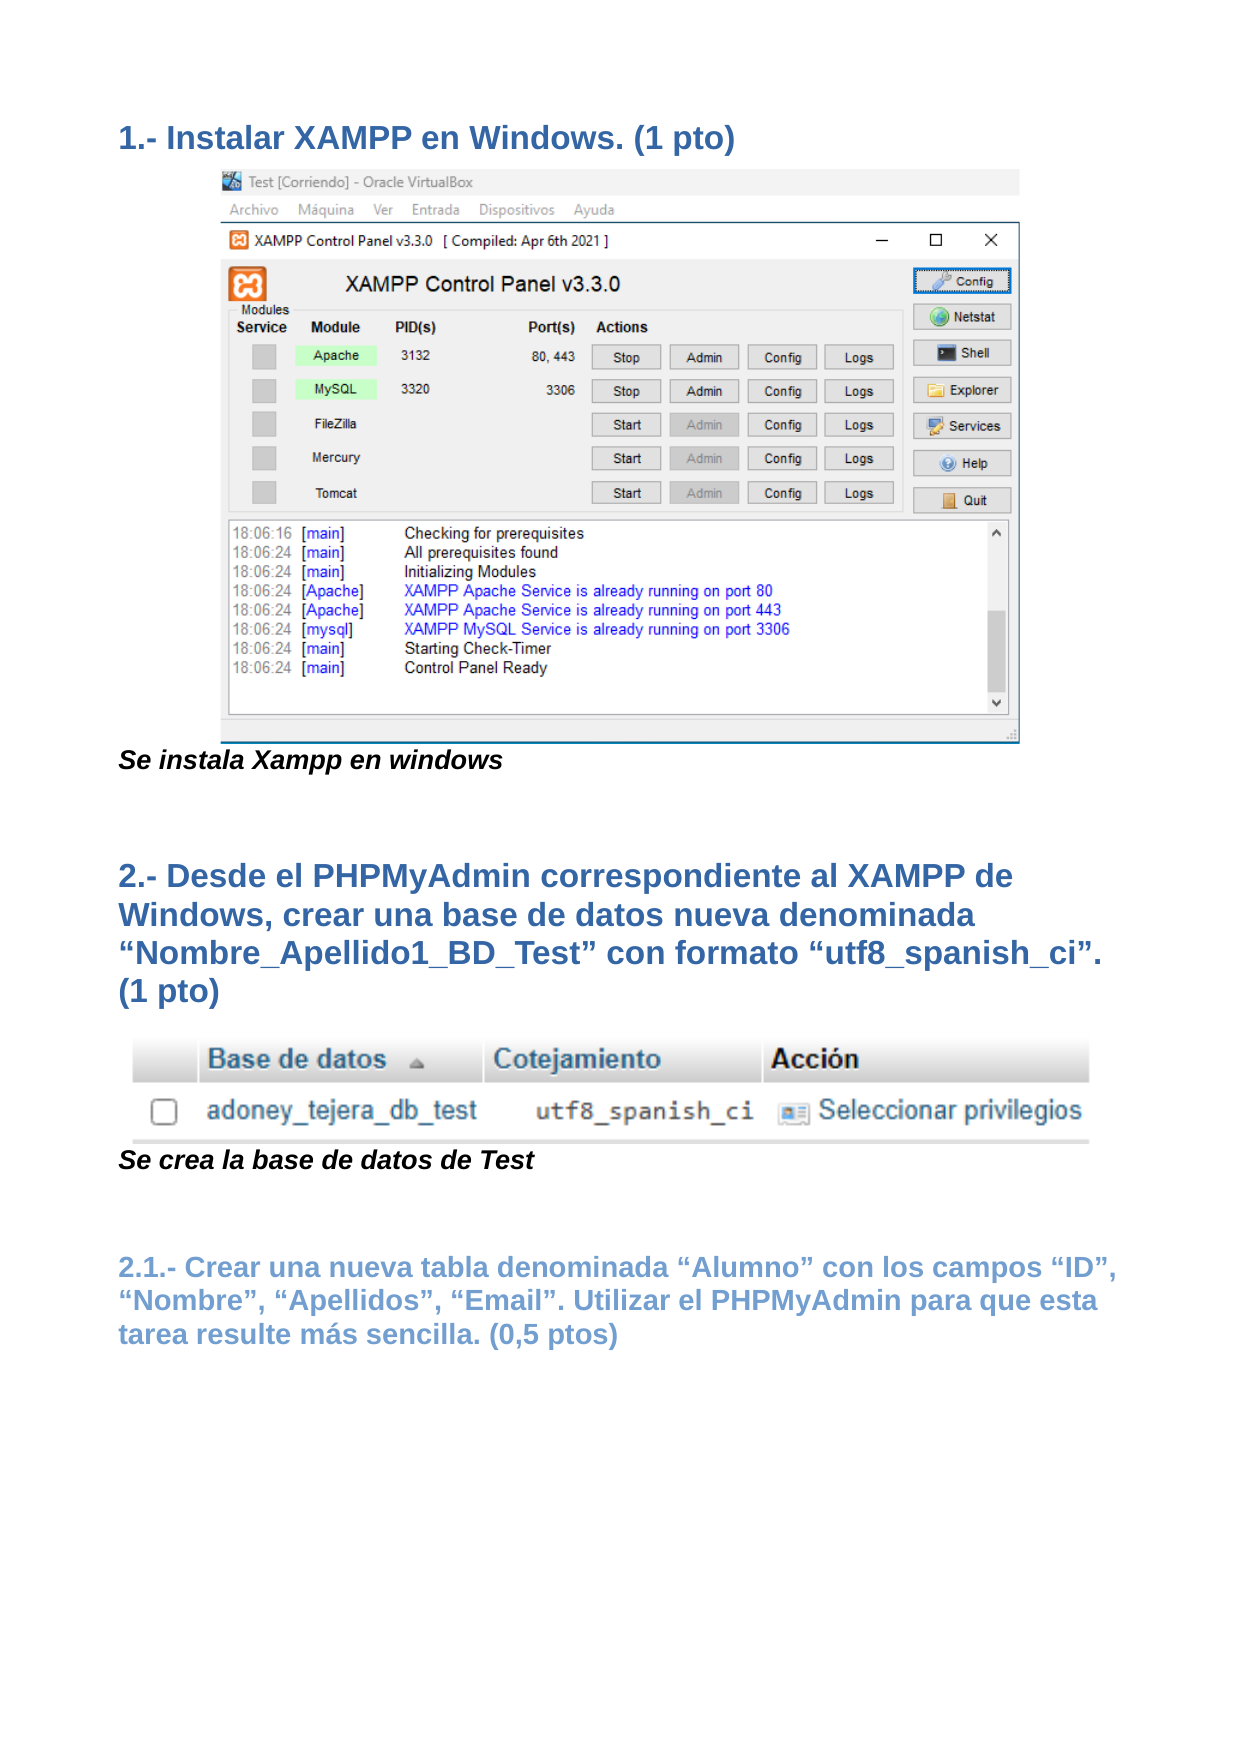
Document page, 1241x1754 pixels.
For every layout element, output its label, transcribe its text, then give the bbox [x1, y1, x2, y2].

subtitle Se instala Xampp en windows [118, 742, 1122, 775]
picture [220, 169, 1020, 742]
subtitle 2.1.- Crear una nueva tabla denominada “Alumno” con los campos “ID”, “Nombre”, “Apellidos”, “Email”. Utilizar el PHPMyAdmin para que esta tarea resulte más sencilla. (0,5 ptos) [118, 1249, 1122, 1350]
subtitle 1.- Instalar XAMPP en Windows. (1 pto) [118, 118, 1122, 157]
subtitle 2.- Desde el PHPMyAdmin correspondiente al XAMPP de Windows, crear una base de datos nueva denominada “Nombre_Apellido1_BD_Test” con formato “utf8_spanish_ci”. (1 pto) [118, 856, 1122, 1010]
picture [117, 1022, 1123, 1144]
subtitle Se crea la base de datos de Test [118, 1144, 1122, 1175]
